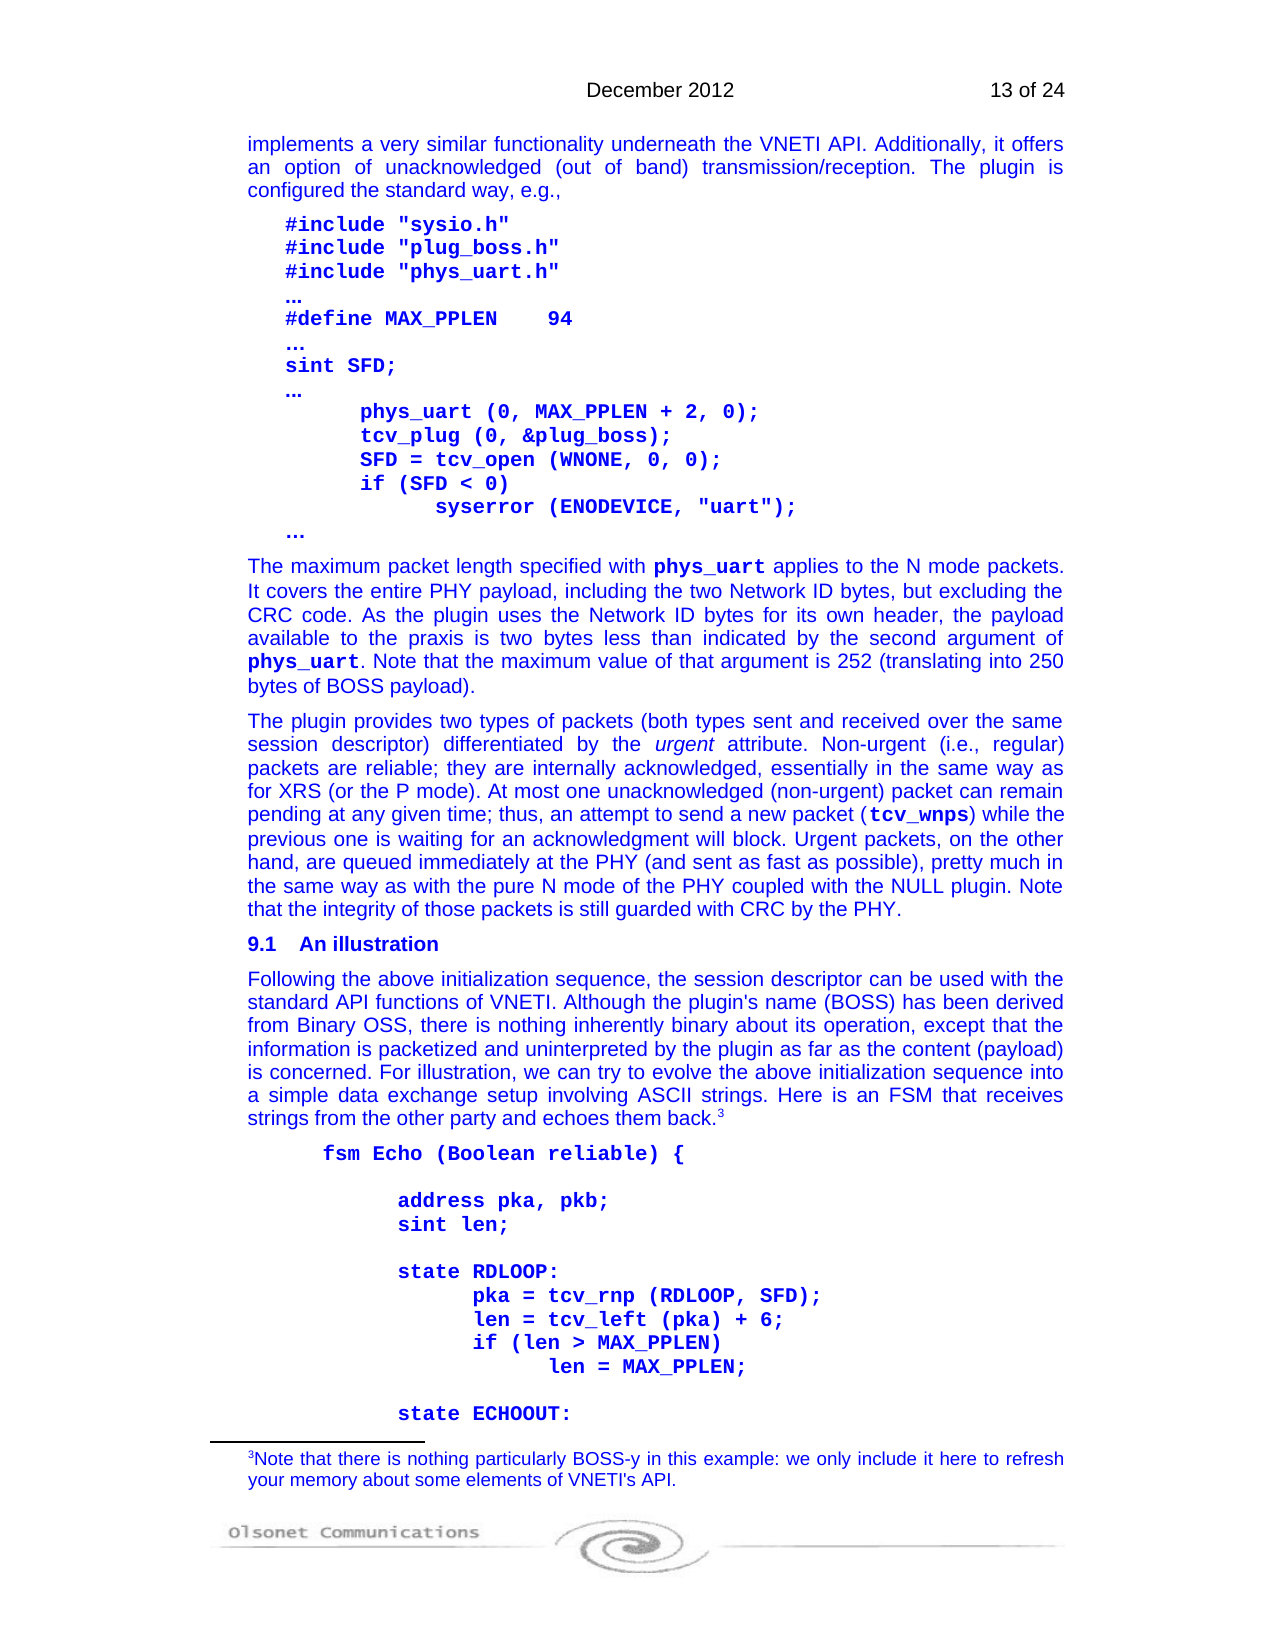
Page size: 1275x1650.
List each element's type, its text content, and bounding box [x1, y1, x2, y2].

subtitle An illustration [247, 932, 1065, 956]
text if (SFD < 0) [285, 472, 1065, 496]
text len = tcv_left (pka) + 6; [247, 1309, 1065, 1332]
text #include "plug_boss.h" [285, 237, 1065, 261]
text The plugin provides two types of packets (both types sent and received over the same session descriptor) differentiated by the urgent attribute. Non-urgent (i.e., regular) packets are reliable; they are internally acknowledged, essentially in the same way as for XRS (or the P mode). At most one unacknowledged (non-urgent) packet can remain pending at any given time; thus, an attempt to send a new packet (tcv_wnps) while the previous one is waiting for an acknowledgment will block. Urgent packets, on the other hand, are queued immediately at the PHY (and sent as fast as possible), pretty much in the same way as with the pure N mode of the PHY coupled with the NULL plugin. Note that the integrity of those packets is still guarded with CRC by the PHY. [247, 710, 1065, 921]
text ... [285, 284, 1065, 308]
text pka = tcv_rnp (RDLOOP, SFD); [247, 1285, 1065, 1309]
text fsm Echo (Boolean reliable) { [247, 1142, 1065, 1167]
text tcv_plug (0, &plug_boss); [285, 425, 1065, 449]
text len = MAX_PPLEN; [247, 1356, 1065, 1380]
text if (len > MAX_PPLEN) [247, 1332, 1065, 1356]
text address pka, pkb; [247, 1191, 1065, 1214]
picture [210, 1504, 1065, 1596]
text #include "sysio.h" [285, 214, 1065, 237]
text #define MAX_PPLEN 94 [285, 308, 1065, 331]
text #include "phys_uart.h" [285, 261, 1065, 284]
text sint len; [247, 1214, 1065, 1238]
text Note that there is nothing particularly BOSS-y in this example: we only include it here to refresh your memory about some elements of VNETI's API. [248, 1448, 1065, 1490]
text implements a very similar functionality underneath the VNETI API. Additionally, it offers an option of unacknowledged (out of band) transmission/reception. The plugin is configured the standard way, e.g., [247, 132, 1065, 202]
text SFD = tcv_open (WNONE, 0, 0); [285, 449, 1065, 472]
text sint SFD; [285, 355, 1065, 378]
text … [285, 331, 1065, 355]
text phys_uart (0, MAX_PPLEN + 2, 0); [285, 402, 1065, 425]
text state RDLOOP: [247, 1261, 1065, 1285]
text ... [285, 378, 1065, 402]
text The maximum packet length specified with phys_uart applies to the N mode packets. It covers the entire PHY payload, including the two Network ID bytes, but excluding the CRC code. As the plugin uses the Network ID bytes for its own header, the payload available to the praxis is two bytes less than indicated by the second argument of phys_uart. Note that the maximum value of that argument is 252 (translating into 250 bytes of BOSS payload). [247, 555, 1065, 698]
text Following the above initialization sequence, the session descriptor can be used with the standard API functions of VNETI. Although the plugin's name (BOSS) has been derived from Binary OSS, there is nothing inherently binary about its operation, except that the information is packetized and uninterpreted by the plugin as far as the content (payload) is concerned. For illustration, we can try to evolve the above initialization sequence into a simple data exchange setup involving ASCII strings. Here is an FSM that receives strings from the other party and echoes them back. [247, 967, 1065, 1130]
text state ECHOOUT: [247, 1403, 1065, 1427]
text … [285, 520, 1065, 543]
text syserror (ENODEVICE, "uart"); [285, 496, 1065, 520]
